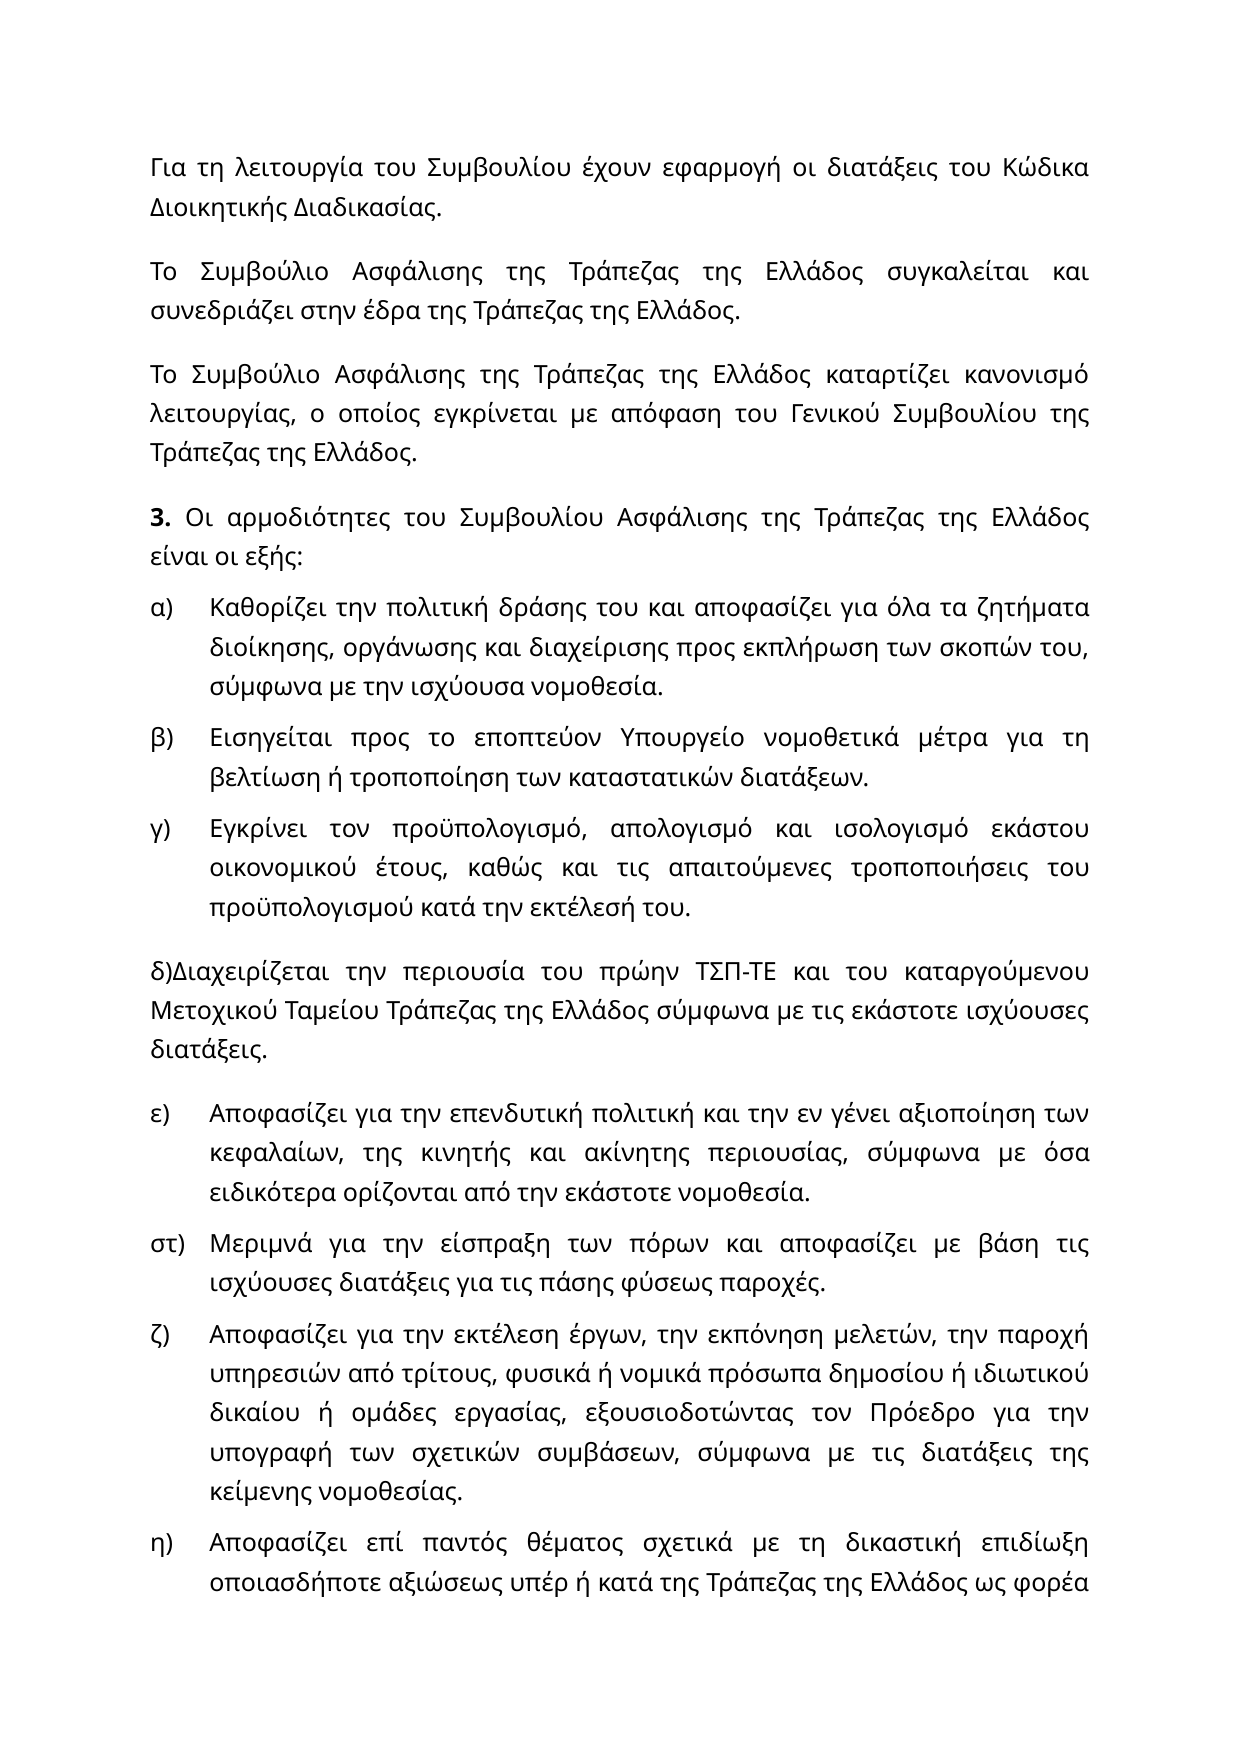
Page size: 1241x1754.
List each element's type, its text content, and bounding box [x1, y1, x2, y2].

list στ) Μεριμνά για την είσπραξη των πόρων και αποφασίζει με βάση τις ισχύουσες διατάξεις για τις πάσης φύσεως παροχές. [150, 1226, 1090, 1299]
text 3. Οι αρμοδιότητες του Συμβουλίου Ασφάλισης της Τράπεζας της Ελλάδος είναι οι εξής: [150, 499, 1090, 572]
list α) Καθορίζει την πολιτική δράσης του και αποφασίζει για όλα τα ζητήματα διοίκησης, οργάνωσης και διαχείρισης προς εκπλήρωση των σκοπών του, σύμφωνα με την ισχύουσα νομοθεσία. [150, 590, 1090, 702]
list η) Αποφασίζει επί παντός θέματος σχετικά με τη δικαστική επιδίωξη οποιασδήποτε αξιώσεως υπέρ ή κατά της Τράπεζας της Ελλάδος ως φορέα [150, 1525, 1090, 1598]
text Το Συμβούλιο Ασφάλισης της Τράπεζας της Ελλάδος συγκαλείται και συνεδριάζει στην έδρα της Τράπεζας της Ελλάδος. [150, 253, 1090, 327]
list ε) Αποφασίζει για την επενδυτική πολιτική και την εν γένει αξιοποίηση των κεφαλαίων, της κινητής και ακίνητης περιουσίας, σύμφωνα με όσα ειδικότερα ορίζονται από την εκάστοτε νομοθεσία. [150, 1096, 1090, 1208]
text Για τη λειτουργία του Συμβουλίου έχουν εφαρμογή οι διατάξεις του Κώδικα Διοικητικής Διαδικασίας. [150, 150, 1090, 223]
text δ)Διαχειρίζεται την περιουσία του πρώην ΤΣΠ-ΤΕ και του καταργούμενου Μετοχικού Ταμείου Τράπεζας της Ελλάδος σύμφωνα με τις εκάστοτε ισχύουσες διατάξεις. [150, 953, 1090, 1066]
list ζ) Αποφασίζει για την εκτέλεση έργων, την εκπόνηση μελετών, την παροχή υπηρεσιών από τρίτους, φυσικά ή νομικά πρόσωπα δημοσίου ή ιδιωτικού δικαίου ή ομάδες εργασίας, εξουσιοδοτώντας τον Πρόεδρο για την υπογραφή των σχετικών συμβάσεων, σύμφωνα με τις διατάξεις της κείμενης νομοθεσίας. [150, 1317, 1090, 1507]
list β) Εισηγείται προς το εποπτεύον Υπουργείο νομοθετικά μέτρα για τη βελτίωση ή τροποποίηση των καταστατικών διατάξεων. [150, 720, 1090, 793]
text Το Συμβούλιο Ασφάλισης της Τράπεζας της Ελλάδος καταρτίζει κανονισμό λειτουργίας, ο οποίος εγκρίνεται με απόφαση του Γενικού Συμβουλίου της Τράπεζας της Ελλάδος. [150, 357, 1090, 469]
list γ) Εγκρίνει τον προϋπολογισμό, απολογισμό και ισολογισμό εκάστου οικονομικού έτους, καθώς και τις απαιτούμενες τροποποιήσεις του προϋπολογισμού κατά την εκτέλεσή του. [150, 811, 1090, 923]
